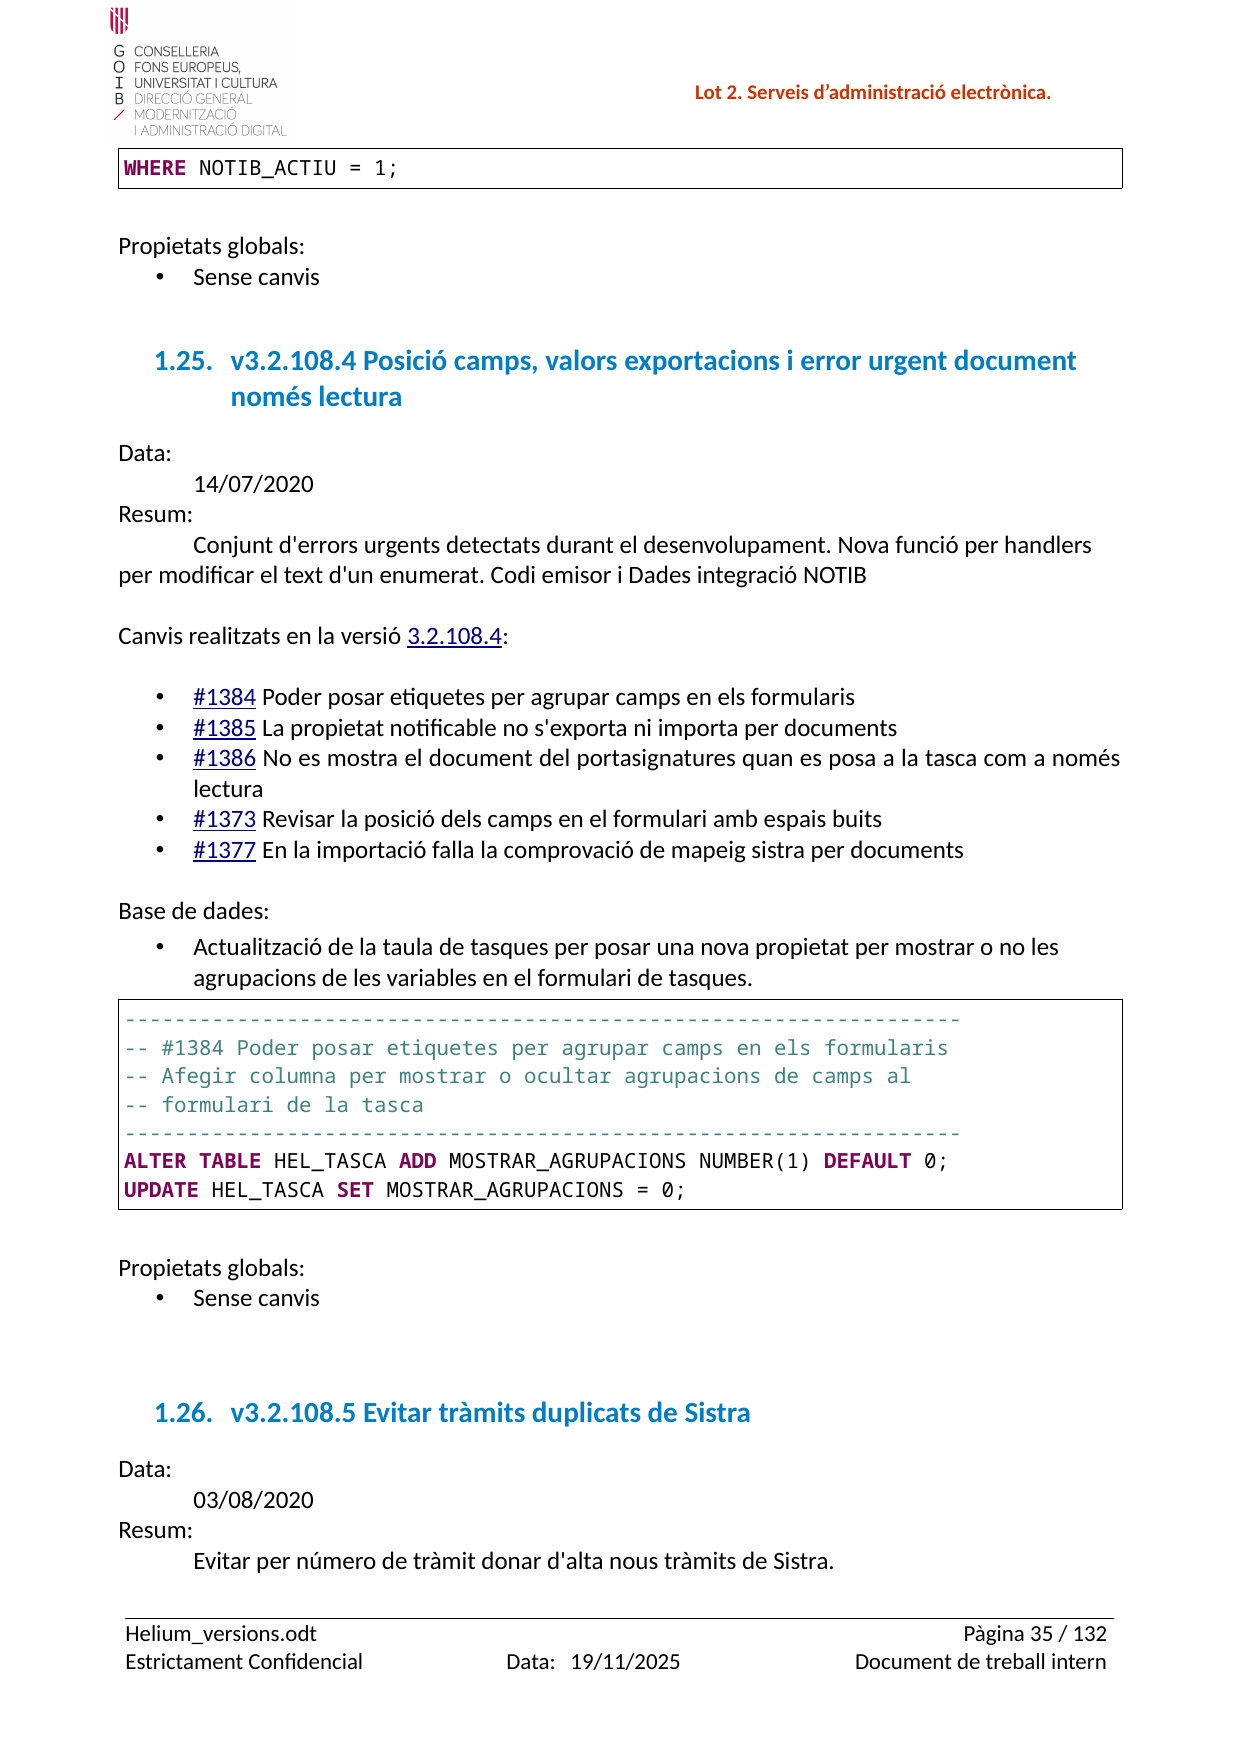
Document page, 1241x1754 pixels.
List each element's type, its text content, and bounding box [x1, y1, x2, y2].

text 03/08/2020 [118, 1484, 1122, 1515]
picture [100, 0, 297, 144]
table_header ------------------------------------------------------------------- -- #1384 Poder posar etiquetes per agrupar camps en els formularis -- Afegir columna per mostrar o ocultar agrupacions de camps al -- formulari de la tasca ------------------------------------------------------------------- ALTER TABLE HEL_TASCA ADD MOSTRAR_AGRUPACIONS NUMBER(1) DEFAULT 0; UPDATE HEL_TASCA SET MOSTRAR_AGRUPACIONS = 0; [119, 1000, 1122, 1209]
subtitle v3.2.108.4 Posició camps, valors exportacions i error urgent document només lectura [153, 342, 1122, 414]
list #1385 La propietat notificable no s'exporta ni importa per documents [156, 712, 1122, 742]
text Data: [118, 437, 1122, 468]
text Propietats globals: [118, 230, 1122, 261]
text Conjunt d'errors urgents detectats durant el desenvolupament. Nova funció per handlers per modificar el text d'un enumerat. Codi emisor i Dades integració NOTIB [118, 529, 1122, 590]
list #1386 No es mostra el document del portasignatures quan es posa a la tasca com a només lectura [156, 742, 1122, 803]
text Resum: [118, 498, 1122, 529]
text Evitar per número de tràmit donar d'alta nous tràmits de Sistra. [118, 1545, 1122, 1576]
subtitle v3.2.108.5 Evitar tràmits duplicats de Sistra [153, 1394, 1122, 1430]
list #1377 En la importació falla la comprovació de mapeig sistra per documents [156, 834, 1122, 864]
list Actualització de la taula de tasques per posar una nova propietat per mostrar o no les agrupacions de les variables en el formulari de tasques. [156, 932, 1122, 993]
text Resum: [118, 1515, 1122, 1545]
list #1373 Revisar la posició dels camps en el formulari amb espais buits [156, 803, 1122, 834]
list #1384 Poder posar etiquetes per agrupar camps en els formularis [156, 681, 1122, 712]
list Sense canvis [156, 1282, 1122, 1313]
text 14/07/2020 [118, 468, 1122, 498]
text Canvis realitzats en la versió 3.2.108.4: [118, 620, 1122, 651]
table_header WHERE NOTIB_ACTIU = 1; [119, 149, 1122, 188]
list Sense canvis [156, 261, 1122, 291]
text Data: [118, 1454, 1122, 1484]
text Propietats globals: [118, 1252, 1122, 1282]
text Base de dades: [118, 895, 1122, 926]
